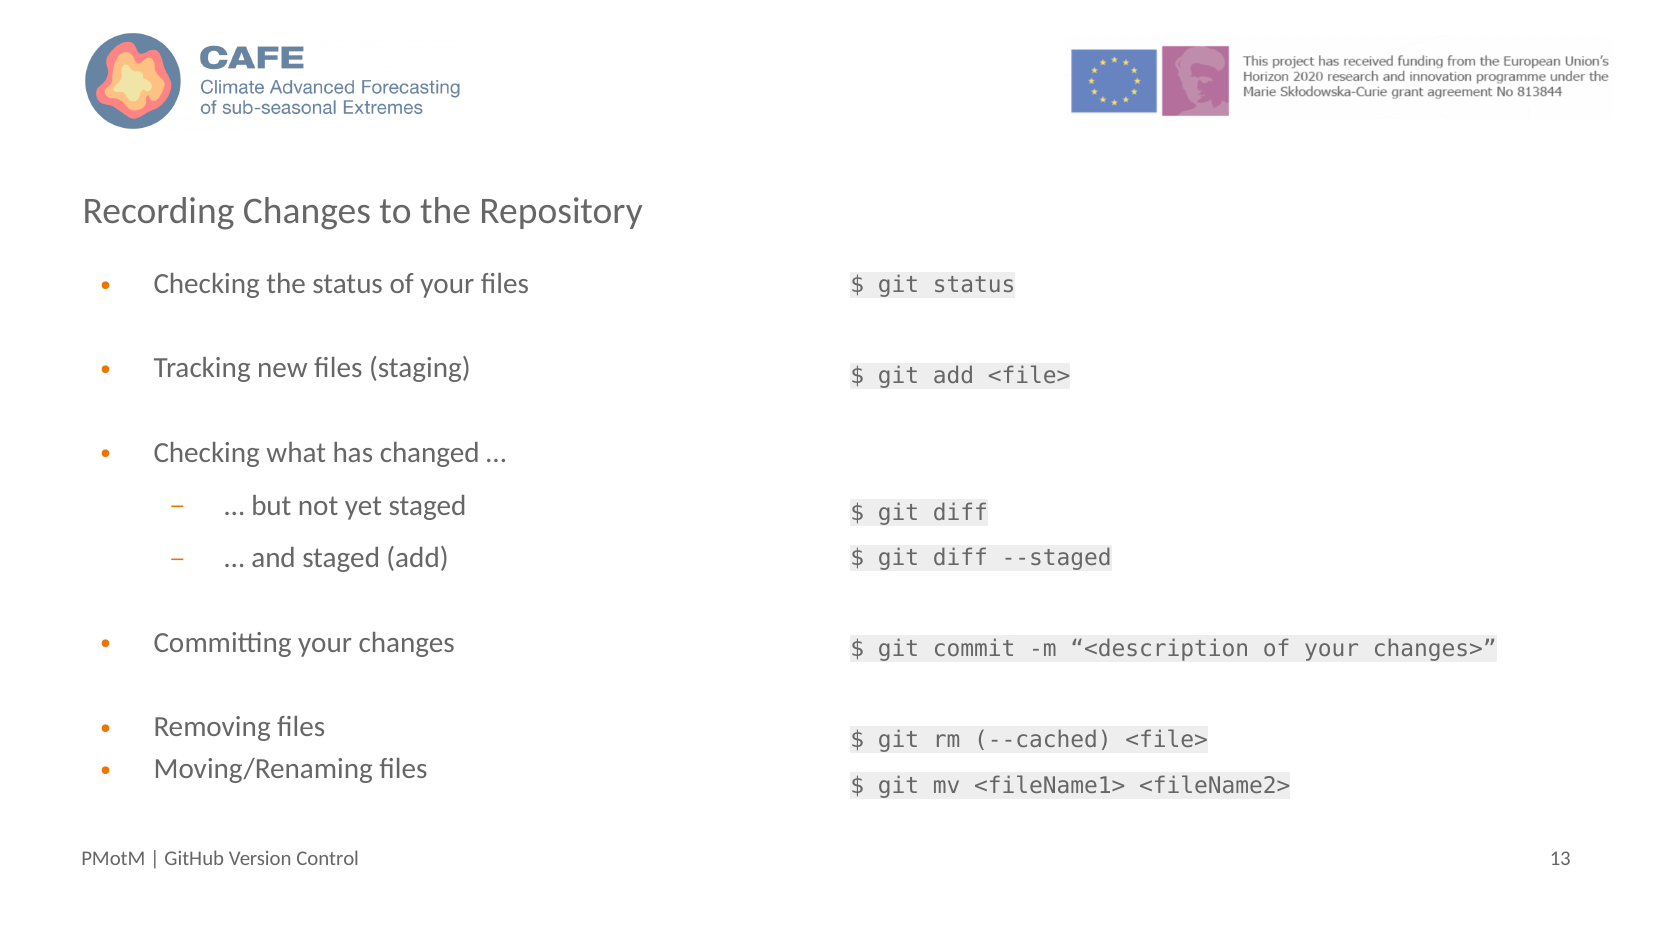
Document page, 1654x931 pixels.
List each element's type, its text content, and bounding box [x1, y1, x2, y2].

title Recording Changes to the Repository [82, 183, 1571, 246]
list $ git status $ git add <file> $ git diff $ git diff --staged $ git commit -m “<description of your changes>” $ git rm (--cached) <file> $ git mv <fileName1> <fileName2> [850, 271, 1571, 827]
list Checking the status of your files Tracking new files (staging) Checking what has changed … … but not yet staged … and staged (add) Committing your changes Removing files Moving/Renaming files [82, 271, 768, 827]
